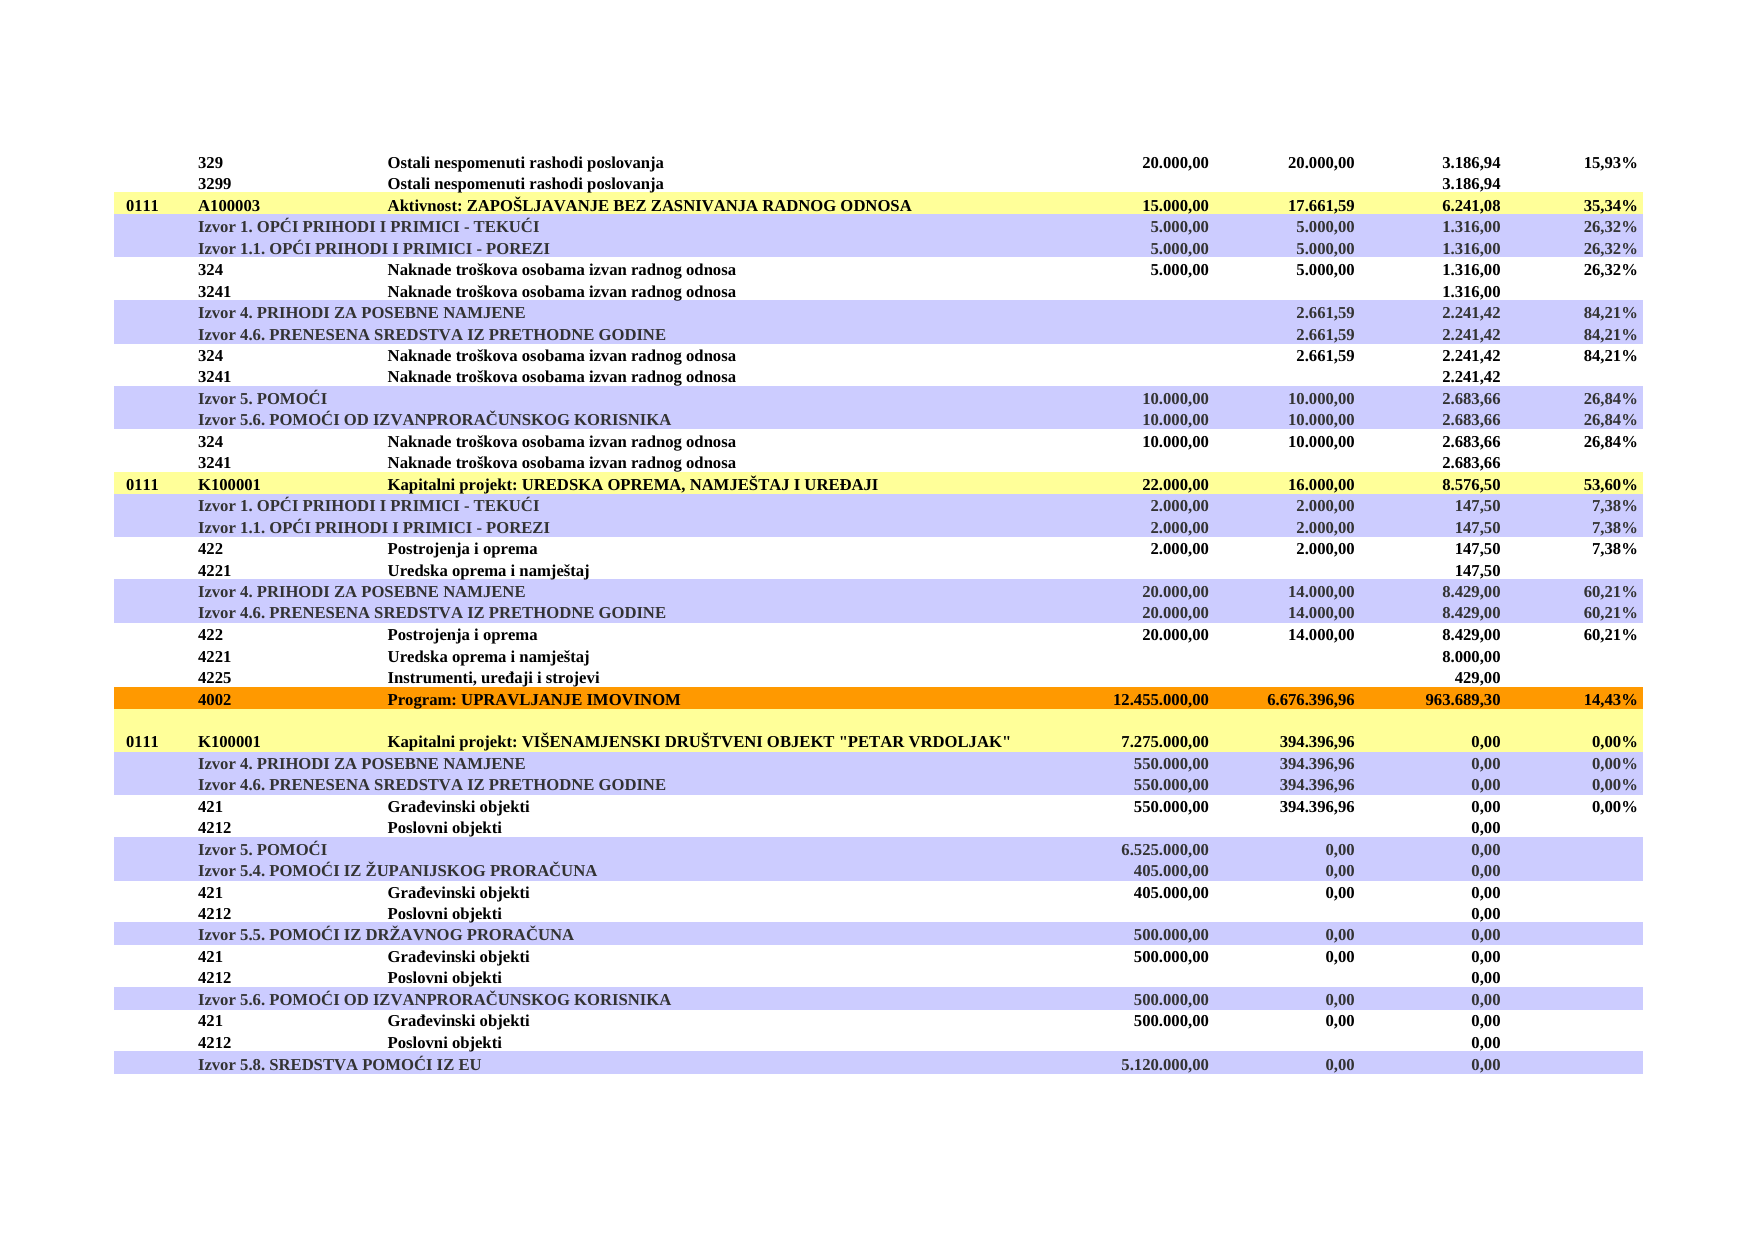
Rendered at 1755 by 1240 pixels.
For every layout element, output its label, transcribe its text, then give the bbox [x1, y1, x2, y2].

table_cell [1227, 558, 1379, 579]
table_cell Naknade troškova osobama izvan radnog odnosa [388, 258, 1067, 279]
table_cell [115, 966, 198, 987]
table_cell [115, 881, 198, 902]
table_cell [1538, 816, 1637, 837]
table_header 15,93% [1538, 150, 1637, 172]
table_cell [115, 558, 198, 579]
table_cell 421 [198, 795, 387, 816]
table_cell [115, 816, 198, 837]
table_cell 3241 [198, 451, 387, 472]
table_cell Naknade troškova osobama izvan radnog odnosa [388, 451, 1067, 472]
table_cell Građevinski objekti [388, 945, 1067, 966]
table_cell [1067, 644, 1227, 666]
table_cell Poslovni objekti [388, 966, 1067, 987]
table_cell [1227, 644, 1379, 666]
table_cell 421 [198, 881, 387, 902]
table_header 329 [198, 150, 387, 172]
table_cell [1067, 451, 1227, 472]
table_cell Uredska oprema i namještaj [388, 644, 1067, 666]
table_cell 324 [198, 344, 387, 365]
table_cell 14.000,00 [1227, 623, 1379, 644]
table_cell 7,38% [1538, 537, 1637, 558]
table_cell 4212 [198, 966, 387, 987]
table_cell 20.000,00 [1067, 623, 1227, 644]
table_cell 0,00 [1379, 1010, 1537, 1030]
table_cell [1227, 365, 1379, 386]
table_cell 0,00 [1379, 816, 1537, 837]
table_cell Instrumenti, uređaji i strojevi [388, 666, 1067, 687]
table_cell 324 [198, 429, 387, 451]
table_cell 4212 [198, 816, 387, 837]
table_cell 500.000,00 [1067, 945, 1227, 966]
table_cell [1067, 172, 1227, 192]
table_cell [1538, 1030, 1637, 1051]
table_cell 2.683,66 [1379, 429, 1537, 451]
table_cell [1227, 666, 1379, 687]
table_cell [1067, 558, 1227, 579]
table_cell 0,00 [1227, 1010, 1379, 1030]
table_cell Postrojenja i oprema [388, 623, 1067, 644]
table_cell 0,00 [1379, 881, 1537, 902]
table_cell [115, 451, 198, 472]
table_cell [115, 795, 198, 816]
table_cell 3.186,94 [1379, 172, 1537, 192]
table_cell [1538, 666, 1637, 687]
table_cell 500.000,00 [1067, 1010, 1227, 1030]
table_cell 4212 [198, 902, 387, 922]
table_cell [115, 945, 198, 966]
table_cell Naknade troškova osobama izvan radnog odnosa [388, 279, 1067, 300]
table_cell 1.316,00 [1379, 279, 1537, 300]
table_cell [1067, 1030, 1227, 1051]
table_cell Poslovni objekti [388, 1030, 1067, 1051]
table_cell [1067, 966, 1227, 987]
table_cell 429,00 [1379, 666, 1537, 687]
table_cell [115, 1010, 198, 1030]
table_cell 0,00% [1538, 795, 1637, 816]
table_cell Građevinski objekti [388, 881, 1067, 902]
table_cell Naknade troškova osobama izvan radnog odnosa [388, 344, 1067, 365]
table_cell Naknade troškova osobama izvan radnog odnosa [388, 429, 1067, 451]
table_header 20.000,00 [1227, 150, 1379, 172]
table_cell [1538, 966, 1637, 987]
table_cell [115, 344, 198, 365]
table_cell 3241 [198, 365, 387, 386]
table_cell [1538, 451, 1637, 472]
table_cell 10.000,00 [1067, 429, 1227, 451]
table_cell 3299 [198, 172, 387, 192]
table_cell 0,00 [1379, 902, 1537, 922]
table_cell [1227, 451, 1379, 472]
table_cell 1.316,00 [1379, 258, 1537, 279]
table_cell [115, 1030, 198, 1051]
table_cell [1067, 902, 1227, 922]
table_cell Poslovni objekti [388, 902, 1067, 922]
table_cell 3241 [198, 279, 387, 300]
table_cell 0,00 [1379, 795, 1537, 816]
table_cell [1227, 966, 1379, 987]
table_cell [1067, 279, 1227, 300]
table_cell 4221 [198, 558, 387, 579]
table_cell 394.396,96 [1227, 795, 1379, 816]
table_cell [115, 623, 198, 644]
table_cell [115, 902, 198, 922]
table_cell 147,50 [1379, 558, 1537, 579]
table_cell 0,00 [1227, 945, 1379, 966]
table_header 3.186,94 [1379, 150, 1537, 172]
table_cell [115, 537, 198, 558]
table_cell 8.000,00 [1379, 644, 1537, 666]
table_cell [1067, 816, 1227, 837]
table_cell [115, 172, 198, 192]
table_cell 0,00 [1227, 881, 1379, 902]
table_cell Građevinski objekti [388, 795, 1067, 816]
table_cell [1538, 945, 1637, 966]
table_cell [1227, 279, 1379, 300]
table_cell 2.241,42 [1379, 365, 1537, 386]
table_cell Naknade troškova osobama izvan radnog odnosa [388, 365, 1067, 386]
table_cell [115, 429, 198, 451]
table_cell 2.000,00 [1227, 537, 1379, 558]
table_cell 422 [198, 623, 387, 644]
table_cell 26,32% [1538, 258, 1637, 279]
table_cell [1227, 172, 1379, 192]
table_cell Ostali nespomenuti rashodi poslovanja [388, 172, 1067, 192]
table_cell [1538, 644, 1637, 666]
table_cell 2.241,42 [1379, 344, 1537, 365]
table_cell 0,00 [1379, 945, 1537, 966]
table_cell 147,50 [1379, 537, 1537, 558]
table_cell [1067, 344, 1227, 365]
table_cell [1538, 902, 1637, 922]
table_cell [1227, 902, 1379, 922]
table_cell [1538, 365, 1637, 386]
table_cell [115, 644, 198, 666]
table_cell Građevinski objekti [388, 1010, 1067, 1030]
table_cell 5.000,00 [1227, 258, 1379, 279]
table_cell 60,21% [1538, 623, 1637, 644]
table_cell [1067, 365, 1227, 386]
table_cell Poslovni objekti [388, 816, 1067, 837]
table_header 20.000,00 [1067, 150, 1227, 172]
table_cell 324 [198, 258, 387, 279]
table_cell 405.000,00 [1067, 881, 1227, 902]
table_cell 550.000,00 [1067, 795, 1227, 816]
table_cell [1538, 558, 1637, 579]
table_cell [1538, 279, 1637, 300]
table_cell [1227, 1030, 1379, 1051]
table_cell 421 [198, 945, 387, 966]
table_cell [115, 666, 198, 687]
table_cell 4212 [198, 1030, 387, 1051]
table_cell Postrojenja i oprema [388, 537, 1067, 558]
table_cell 2.661,59 [1227, 344, 1379, 365]
table_cell 8.429,00 [1379, 623, 1537, 644]
table_cell [1538, 172, 1637, 192]
table_cell 0,00 [1379, 1030, 1537, 1051]
table_cell [1067, 666, 1227, 687]
table_header [115, 150, 198, 172]
table_cell 422 [198, 537, 387, 558]
table_cell 84,21% [1538, 344, 1637, 365]
table_cell 10.000,00 [1227, 429, 1379, 451]
table_cell Uredska oprema i namještaj [388, 558, 1067, 579]
table_cell 5.000,00 [1067, 258, 1227, 279]
table_cell [1538, 881, 1637, 902]
table_cell 2.683,66 [1379, 451, 1537, 472]
table_cell [115, 258, 198, 279]
table_cell 26,84% [1538, 429, 1637, 451]
table_cell 4225 [198, 666, 387, 687]
table_cell [1538, 1010, 1637, 1030]
table_cell [1227, 816, 1379, 837]
table_cell 0,00 [1379, 966, 1537, 987]
table_cell [115, 279, 198, 300]
table_cell [115, 365, 198, 386]
table_cell 4221 [198, 644, 387, 666]
table_header Ostali nespomenuti rashodi poslovanja [388, 150, 1067, 172]
table_cell 421 [198, 1010, 387, 1030]
table_cell 2.000,00 [1067, 537, 1227, 558]
